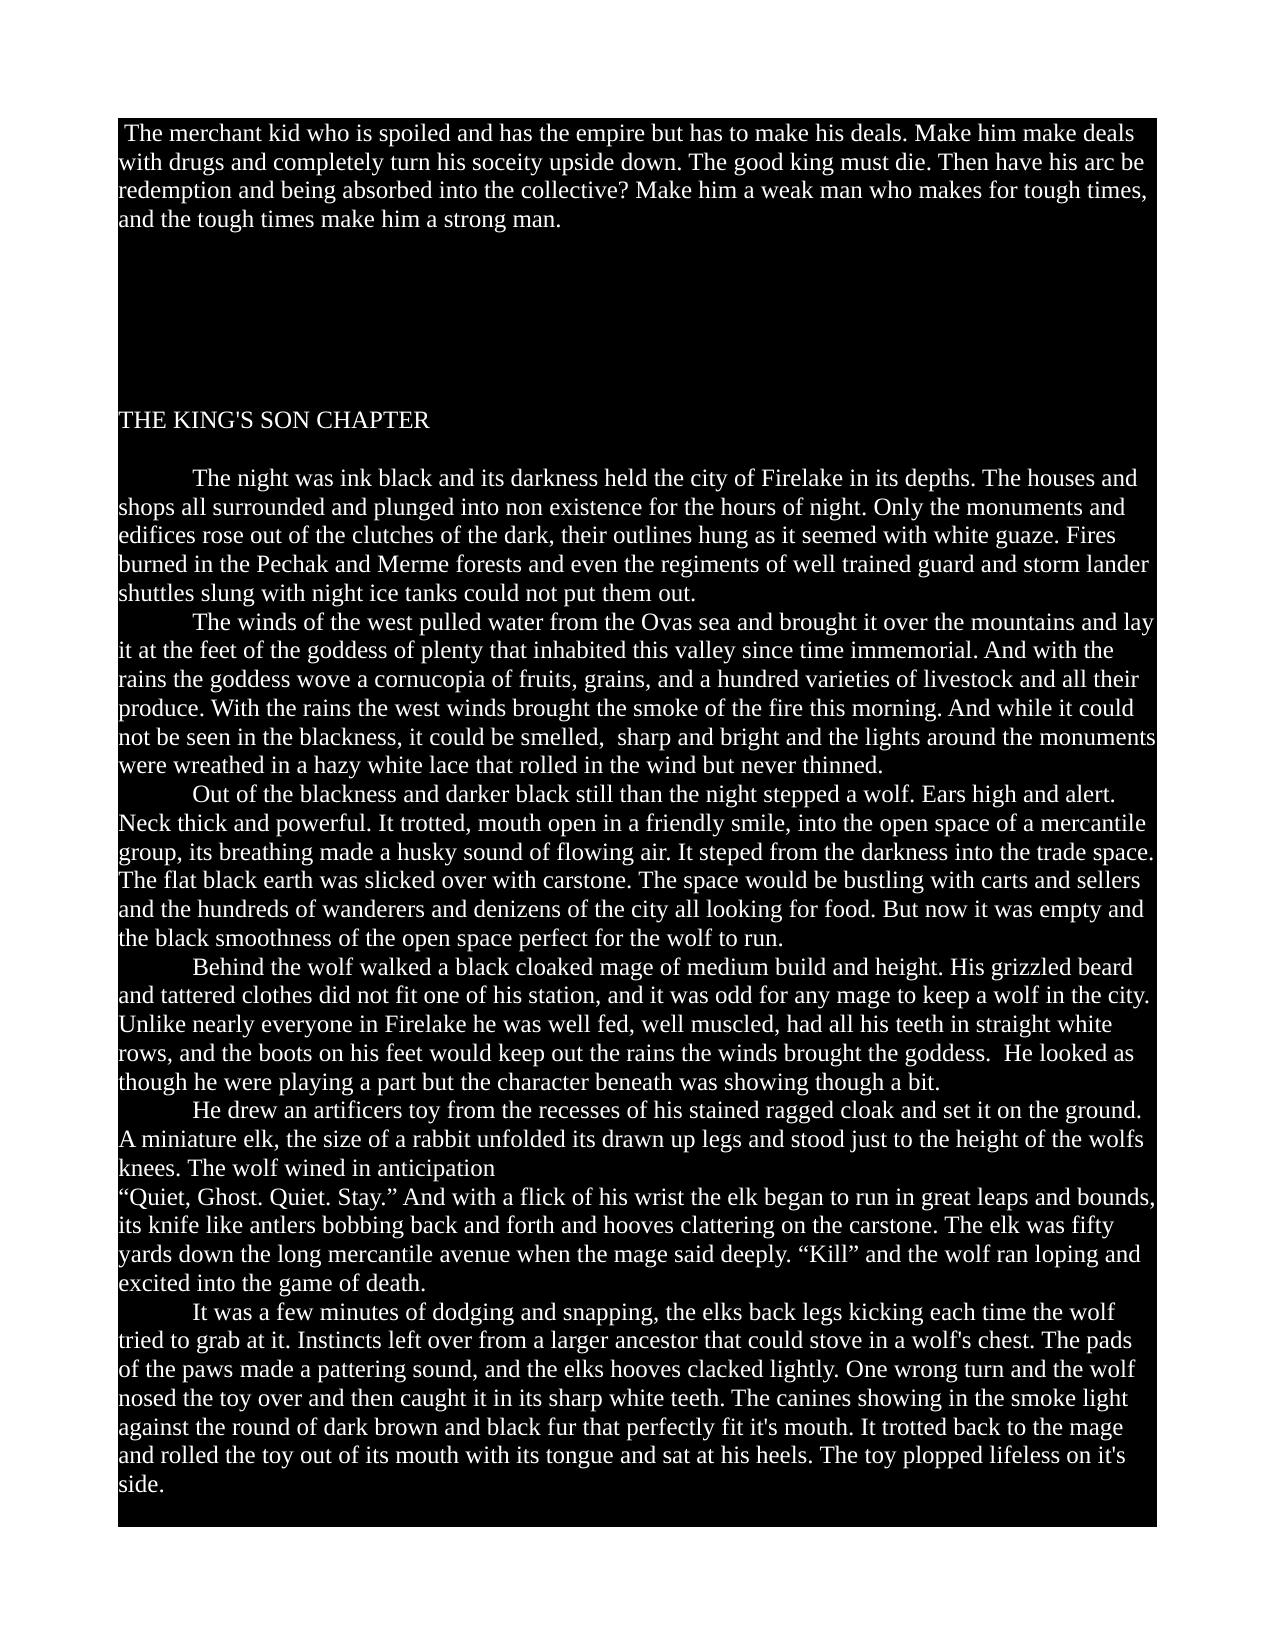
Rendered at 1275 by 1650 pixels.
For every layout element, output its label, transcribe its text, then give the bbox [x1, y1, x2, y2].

text The flat black earth was slicked over with carstone. The space would be bustling with carts and sellers and the hundreds of wanderers and denizens of the city all looking for food. But now it was empty and the black smoothness of the open space perfect for the wolf to run. Behind the wolf walked a black cloaked mage of medium build and height. His grizzled beard and tattered clothes did not fit one of his station, and it was odd for any mage to keep a wolf in the city. Unlike nearly everyone in Firelake he was well fed, well muscled, had all his teeth in straight white rows, and the boots on his feet would keep out the rains the winds brought the goddess. He looked as though he were playing a part but the character beneath was showing though a bit. [118, 866, 1157, 1096]
text He drew an artificers toy from the recesses of his stained ragged cloak and set it on the ground. A miniature elk, the size of a rabbit unfolded its drawn up legs and stood just to the height of the wolfs knees. The wolf wined in anticipation “Quiet, Ghost. Quiet. Stay.” And with a flick of his wrist the elk began to run in great leaps and bounds, its knife like antlers bobbing back and forth and hooves clattering on the carstone. The elk was fifty yards down the long mercantile avenue when the mage said deeply. “Kill” and the wolf ran loping and excited into the game of death. [118, 1096, 1157, 1297]
text THE KING'S SON CHAPTER [118, 406, 1157, 434]
text The merchant kid who is spoiled and has the empire but has to make his deals. Make him make deals with drugs and completely turn his soceity upside down. The good king must die. Then have his arc be redemption and being absorbed into the collective? Make him a weak man who makes for tough times, and the tough times make him a strong man. [118, 118, 1157, 262]
text The night was ink black and its darkness held the city of Firelake in its depths. The houses and shops all surrounded and plunged into non existence for the hours of night. Only the monuments and edifices rose out of the clutches of the dark, their outlines hung as it seemed with white guaze. Fires burned in the Pechak and Merme forests and even the regiments of well trained guard and storm lander shuttles slung with night ice tanks could not put them out. [118, 463, 1157, 607]
text Out of the blackness and darker black still than the night stepped a wolf. Ears high and alert. Neck thick and powerful. It trotted, mouth open in a friendly smile, into the open space of a mercantile group, its breathing made a husky sound of flowing air. It steped from the darkness into the trade space. [118, 779, 1157, 866]
text The winds of the west pulled water from the Ovas sea and brought it over the mountains and lay it at the feet of the goddess of plenty that inhabited this valley since time immemorial. And with the rains the goddess wove a cornucopia of fruits, grains, and a hundred varieties of livestock and all their produce. With the rains the west winds brought the smoke of the fire this morning. And while it could not be seen in the blackness, it could be smelled, sharp and bright and the lights around the monuments were wreathed in a hazy white lace that rolled in the wind but never thinned. [118, 607, 1157, 779]
text It was a few minutes of dodging and snapping, the elks back legs kicking each time the wolf tried to grab at it. Instincts left over from a larger ancestor that could stove in a wolf's chest. The pads of the paws made a pattering sound, and the elks hooves clacked lightly. One wrong turn and the wolf nosed the toy over and then caught it in its sharp white teeth. The canines showing in the smoke light against the round of dark brown and black fur that perfectly fit it's mouth. It trotted back to the mage and rolled the toy out of its mouth with its tongue and sat at his heels. The toy plopped lifeless on it's side. [118, 1297, 1157, 1498]
